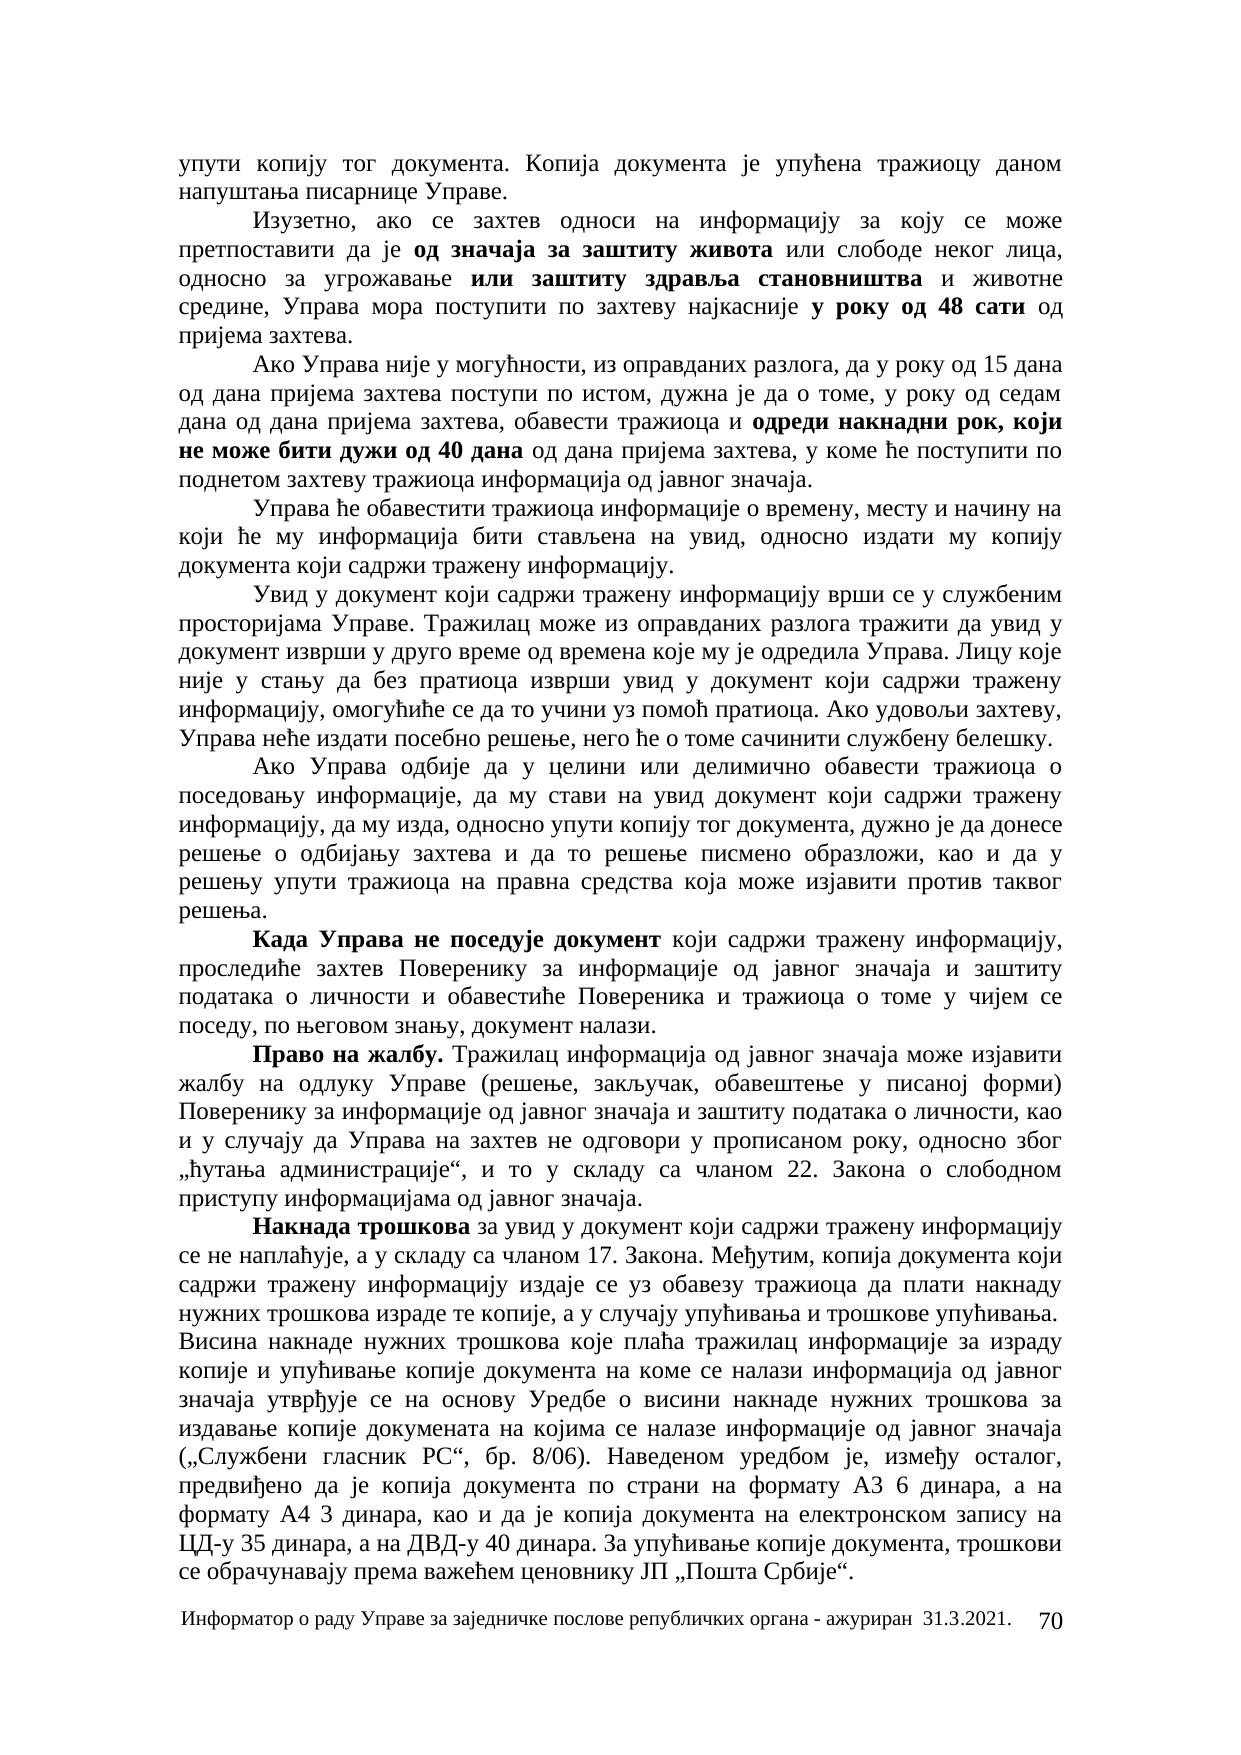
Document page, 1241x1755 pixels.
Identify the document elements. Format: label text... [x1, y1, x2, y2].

text Када Управа не поседује документ који садржи тражену информацију, проследиће захтев Поверенику за информације од јавног значаја и заштиту података о личности и обавестиће Повереника и тражиоца о томе у чијем се поседу, по његовом знању, документ налази. [178, 924, 1063, 1039]
text Накнада трошкова за увид у документ који садржи тражену информацију се не наплаћује, а у складу са чланом 17. Закона. Међутим, копија документа који садржи тражену информацију издаје се уз обавезу тражиоца да плати накнаду нужних трошкова израде те копије, а у случају упућивања и трошкове упућивања. [178, 1211, 1063, 1326]
text Ако Управа није у могућности, из оправданих разлога, да у року од 15 дана од дана пријема захтева поступи по истом, дужна је да о томе, у року од седам дана од дана пријема захтева, обавести тражиоца и одреди накнадни рок, који не може бити дужи од 40 дана од дана пријема захтева, у коме ће поступити по поднетом захтеву тражиоца информација од јавног значаја. [178, 349, 1063, 493]
text Изузетно, ако се захтев односи на информацију за коју се може претпоставити да је од значаја за заштиту живота или слободе неког лица, односно за угрожавање или заштиту здравља становништва и животне средине, Управа мора поступити по захтеву најкасније у року од 48 сати од пријема захтева. [178, 205, 1063, 349]
text Управа ће обавестити тражиоца информације о времену, месту и начину на који ће му информација бити стављена на увид, односно издати му копију документа који садржи тражену информацију. [178, 493, 1063, 579]
text Ако Управа одбије да у целини или делимично обавести тражиоца о поседовању информације, да му стави на увид документ који садржи тражену информацију, да му изда, односно упути копију тог документа, дужно је да донесе решење о одбијању захтева и да то решење писмено образложи, као и да у решењу упути тражиоца на правна средства која може изјавити против таквог решења. [178, 751, 1063, 924]
text упути копију тог документа. Копија документа је упућена тражиоцу даном напуштања писарнице Управе. [178, 148, 1063, 205]
text Висина накнаде нужних трошкова које плаћа тражилац информације за израду копије и упућивање копије документа на коме се налази информација од јавног значаја утврђује се на основу Уредбе о висини накнаде нужних трошкова за издавање копије докумената на којима се налазе информације од јавног значаја („Службени гласник РС“, бр. 8/06). Наведеном уредбом је, између осталог, предвиђено да је копија документа по страни на формату А3 6 динара, а на формату А4 3 динара, као и да је копија документа на електронском запису на ЦД-у 35 динара, а на ДВД-у 40 динара. За упућивање копије документа, трошкови се обрачунавају према важећем ценовнику ЈП „Пошта Србије“. [178, 1326, 1063, 1585]
text Увид у документ који садржи тражену информацију врши се у службеним просторијама Управе. Тражилац може из оправданих разлога тражити да увид у документ изврши у друго време од времена које му је одредила Управа. Лицу које није у стању да без пратиоца изврши увид у документ који садржи тражену информацију, омогућиће се да то учини уз помоћ пратиоца. Ако удовољи захтеву, Управа неће издати посебно решење, него ће о томе сачинити службену белешку. [178, 579, 1063, 751]
text Право на жалбу. Тражилац информација од јавног значаја може изјавити жалбу на одлуку Управе (решење, закључак, обавештење у писаној форми) Поверенику за информације од јавног значаја и заштиту података о личности, као и у случају да Управа на захтев не одговори у прописаном року, односно због „ћутања администрације“, и то у складу са чланом 22. Закона о слободном приступу информацијама од јавног значаја. [178, 1039, 1063, 1211]
